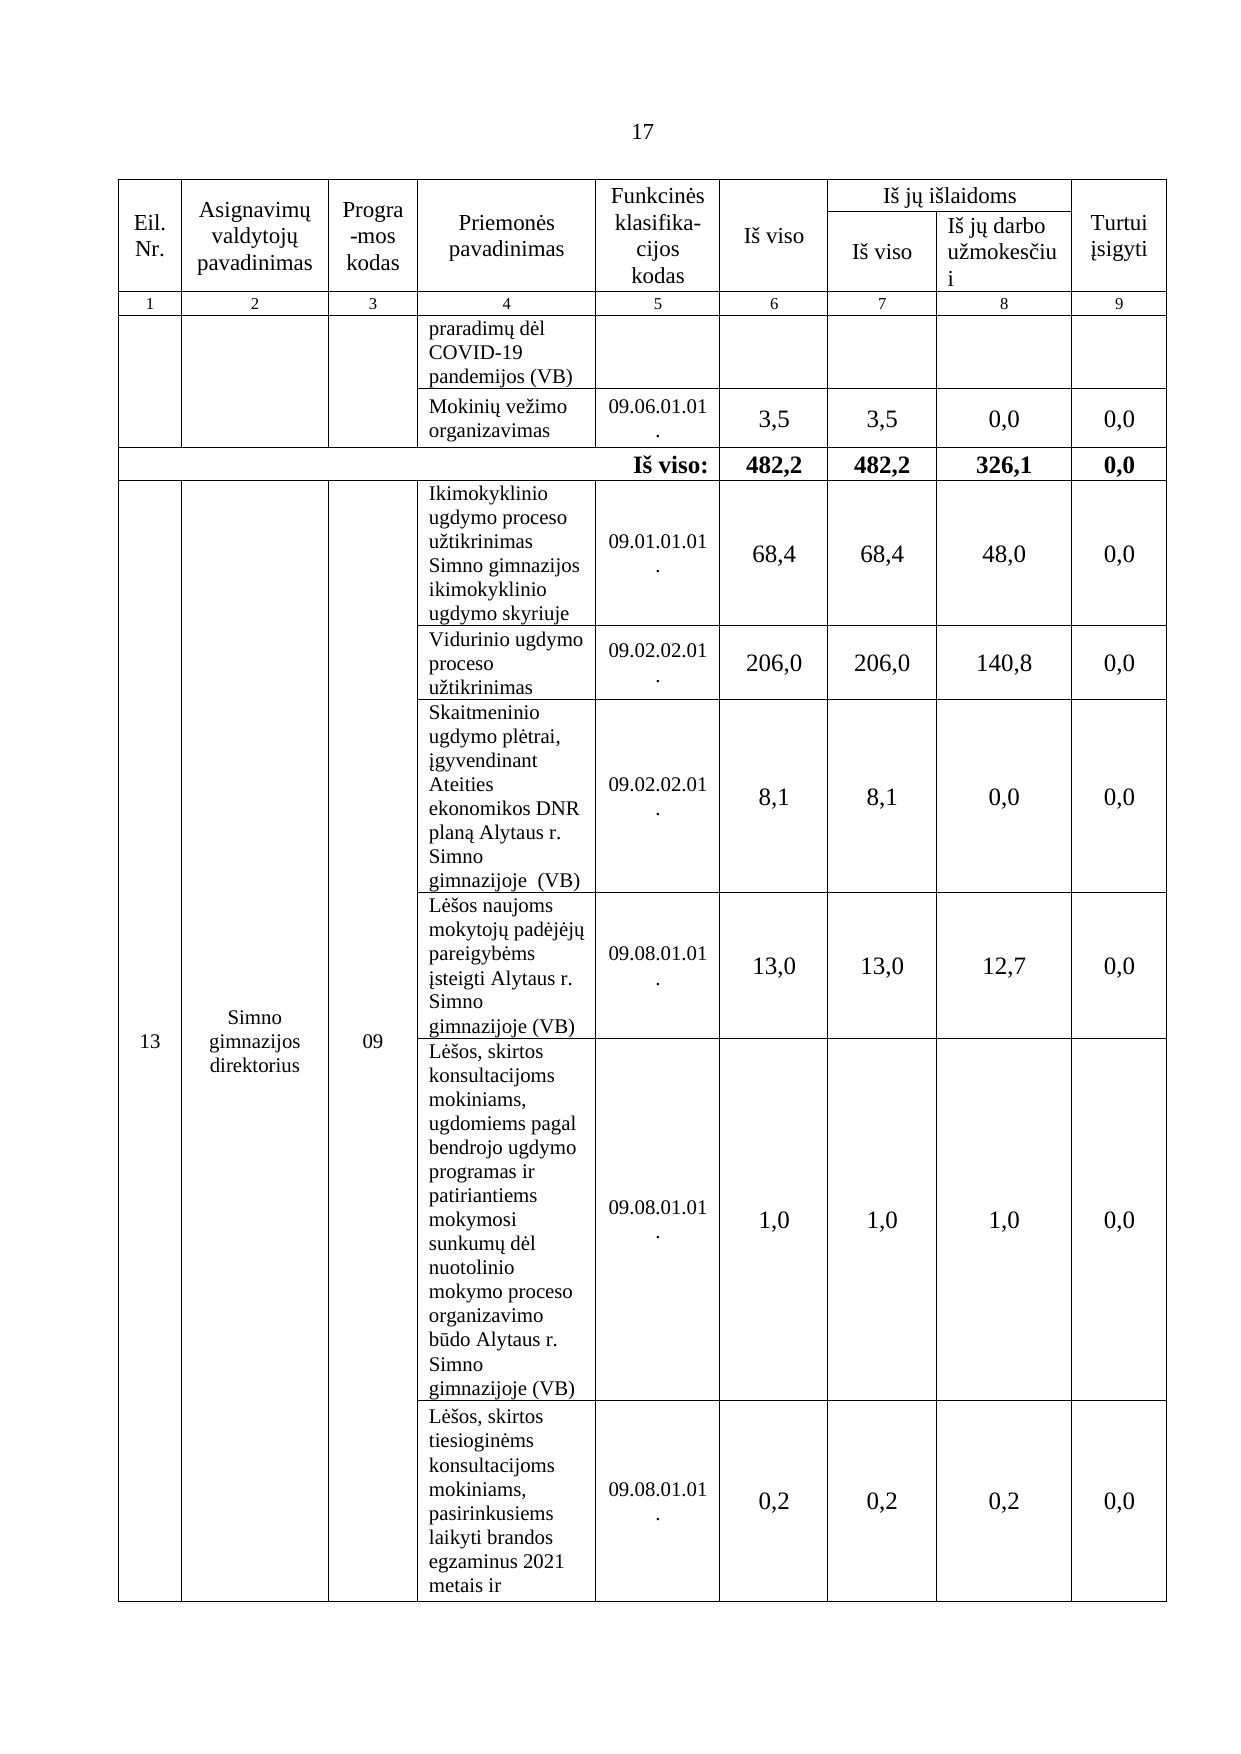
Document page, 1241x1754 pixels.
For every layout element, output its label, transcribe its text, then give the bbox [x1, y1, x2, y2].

table_cell Lėšos naujoms mokytojų padėjėjų pareigybėms įsteigti Alytaus r. Simno gimnazijoje (VB) [418, 893, 595, 1038]
table_cell 09.08.01.01. [596, 893, 719, 1038]
table_cell 0,0 [1072, 626, 1166, 699]
table_header Asignavimų valdytojų pavadinimas [182, 180, 328, 291]
table_cell 13,0 [828, 893, 936, 1038]
table_cell 13,0 [720, 893, 827, 1038]
table_header Priemonės pavadinimas [418, 180, 595, 291]
table_cell 0,0 [1072, 700, 1166, 892]
table_cell [329, 316, 417, 447]
table_cell 5 [596, 292, 719, 314]
table_cell 0,2 [828, 1401, 936, 1601]
table_cell Iš jų darbo užmokesčiui [937, 212, 1071, 291]
table_cell 09.08.01.01. [596, 1401, 719, 1601]
table_cell 09.06.01.01. [596, 389, 719, 447]
table_cell 326,1 [937, 448, 1071, 480]
table_cell Iš viso: [119, 448, 719, 480]
table_cell 140,8 [937, 626, 1071, 699]
table_cell 6 [720, 292, 827, 314]
table_cell [182, 316, 328, 447]
table_cell 13 [119, 481, 181, 1601]
table_cell 0,0 [1072, 1039, 1166, 1399]
table_cell Lėšos, skirtos konsultacijoms mokiniams, ugdomiems pagal bendrojo ugdymo programas ir patiriantiems mokymosi sunkumų dėl nuotolinio mokymo proceso organizavimo būdo Alytaus r. Simno gimnazijoje (VB) [418, 1039, 595, 1399]
table_cell Simno gimnazijos direktorius [182, 481, 328, 1601]
table_cell praradimų dėl COVID-19 pandemijos (VB) [418, 316, 595, 388]
table_cell 482,2 [720, 448, 827, 480]
table_cell [1072, 316, 1166, 388]
table_cell Mokinių vežimo organizavimas [418, 389, 595, 447]
table_cell 4 [418, 292, 595, 314]
table_cell 0,0 [1072, 448, 1166, 480]
table_cell 8 [937, 292, 1071, 314]
table_cell 206,0 [828, 626, 936, 699]
table_cell 68,4 [828, 481, 936, 625]
table_cell Ikimokyklinio ugdymo proceso užtikrinimas Simno gimnazijos ikimokyklinio ugdymo skyriuje [418, 481, 595, 625]
table_cell 1,0 [720, 1039, 827, 1399]
table_cell 0,0 [1072, 481, 1166, 625]
table_header Funkcinės klasifika-cijos kodas [596, 180, 719, 291]
table_cell [828, 316, 936, 388]
table_cell 68,4 [720, 481, 827, 625]
table_cell 0,2 [937, 1401, 1071, 1601]
table_cell 2 [182, 292, 328, 314]
table_header Turtui įsigyti [1072, 180, 1166, 291]
table_cell 1,0 [828, 1039, 936, 1399]
table_cell 1 [119, 292, 181, 314]
table_cell 8,1 [828, 700, 936, 892]
table_header Eil. Nr. [119, 180, 181, 291]
table_cell 09.02.02.01. [596, 700, 719, 892]
table_cell 3,5 [720, 389, 827, 447]
table_cell 0,0 [1072, 389, 1166, 447]
table_cell 09 [329, 481, 417, 1601]
table_cell Skaitmeninio ugdymo plėtrai, įgyvendinant Ateities ekonomikos DNR planą Alytaus r. Simno gimnazijoje (VB) [418, 700, 595, 892]
table_cell 0,2 [720, 1401, 827, 1601]
table_cell [119, 316, 181, 447]
table_header Iš jų išlaidoms [828, 180, 1071, 211]
table_cell [937, 316, 1071, 388]
table_cell 3 [329, 292, 417, 314]
table_cell 0,0 [1072, 893, 1166, 1038]
table_cell [596, 316, 719, 388]
table_cell 0,0 [1072, 1401, 1166, 1601]
table_cell 09.08.01.01. [596, 1039, 719, 1399]
table_cell 8,1 [720, 700, 827, 892]
table_cell 12,7 [937, 893, 1071, 1038]
table_cell 0,0 [937, 700, 1071, 892]
table_cell 09.01.01.01. [596, 481, 719, 625]
table_cell 48,0 [937, 481, 1071, 625]
table_header Progra-mos kodas [329, 180, 417, 291]
table_cell Lėšos, skirtos tiesioginėms konsultacijoms mokiniams, pasirinkusiems laikyti brandos egzaminus 2021 metais ir [418, 1401, 595, 1601]
table_cell 09.02.02.01. [596, 626, 719, 699]
table_cell Iš viso [828, 212, 936, 291]
table_cell 482,2 [828, 448, 936, 480]
table_cell [720, 316, 827, 388]
table_cell 9 [1072, 292, 1166, 314]
table_cell Vidurinio ugdymo proceso užtikrinimas [418, 626, 595, 699]
table_header Iš viso [720, 180, 827, 291]
table_cell 7 [828, 292, 936, 314]
table_cell 3,5 [828, 389, 936, 447]
table_cell 1,0 [937, 1039, 1071, 1399]
table_cell 206,0 [720, 626, 827, 699]
table_cell 0,0 [937, 389, 1071, 447]
